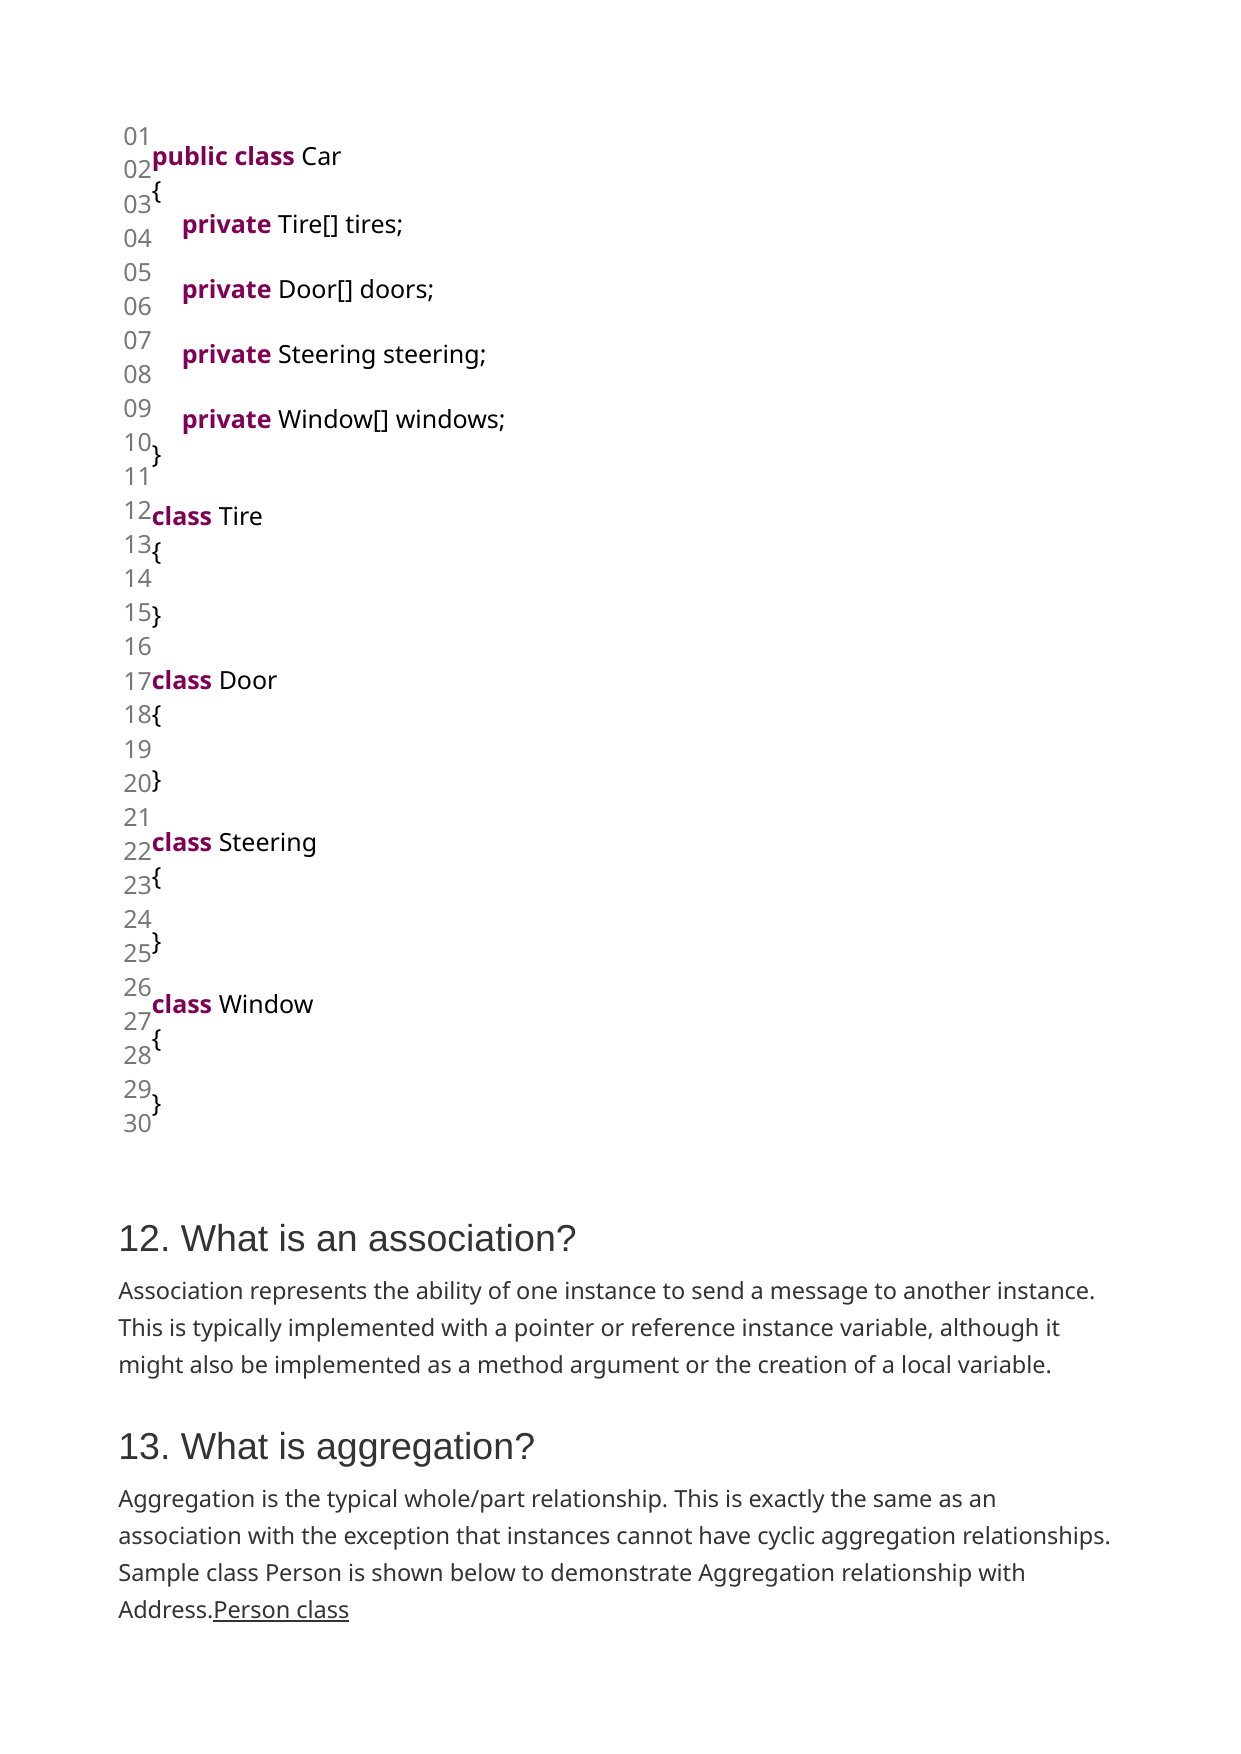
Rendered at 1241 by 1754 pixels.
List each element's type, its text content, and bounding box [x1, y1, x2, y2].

subtitle 13. What is aggregation? [118, 1424, 1122, 1467]
table_header public class Car { private Tire[] tires; private Door[] doors; private Steering steering; private Window[] windows; } class Tire { } class Door { } class Steering { } class Window { } [152, 118, 535, 1140]
text Aggregation is the typical whole/part relationship. This is exactly the same as an association with the exception that instances cannot have cyclic aggregation relationships. [118, 1483, 1122, 1551]
table_header 01 02 03 04 05 06 07 08 09 10 11 12 13 14 15 16 17 18 19 20 21 22 23 24 25 26 27 28 29 30 [118, 118, 152, 1140]
text Sample class Person is shown below to demonstrate Aggregation relationship with Address.Person class [118, 1556, 1122, 1625]
text Association represents the ability of one instance to send a message to another instance. This is typically implemented with a pointer or reference instance variable, although it might also be implemented as a method argument or the creation of a local variable. [118, 1274, 1122, 1380]
subtitle 12. What is an association? [118, 1216, 1122, 1259]
